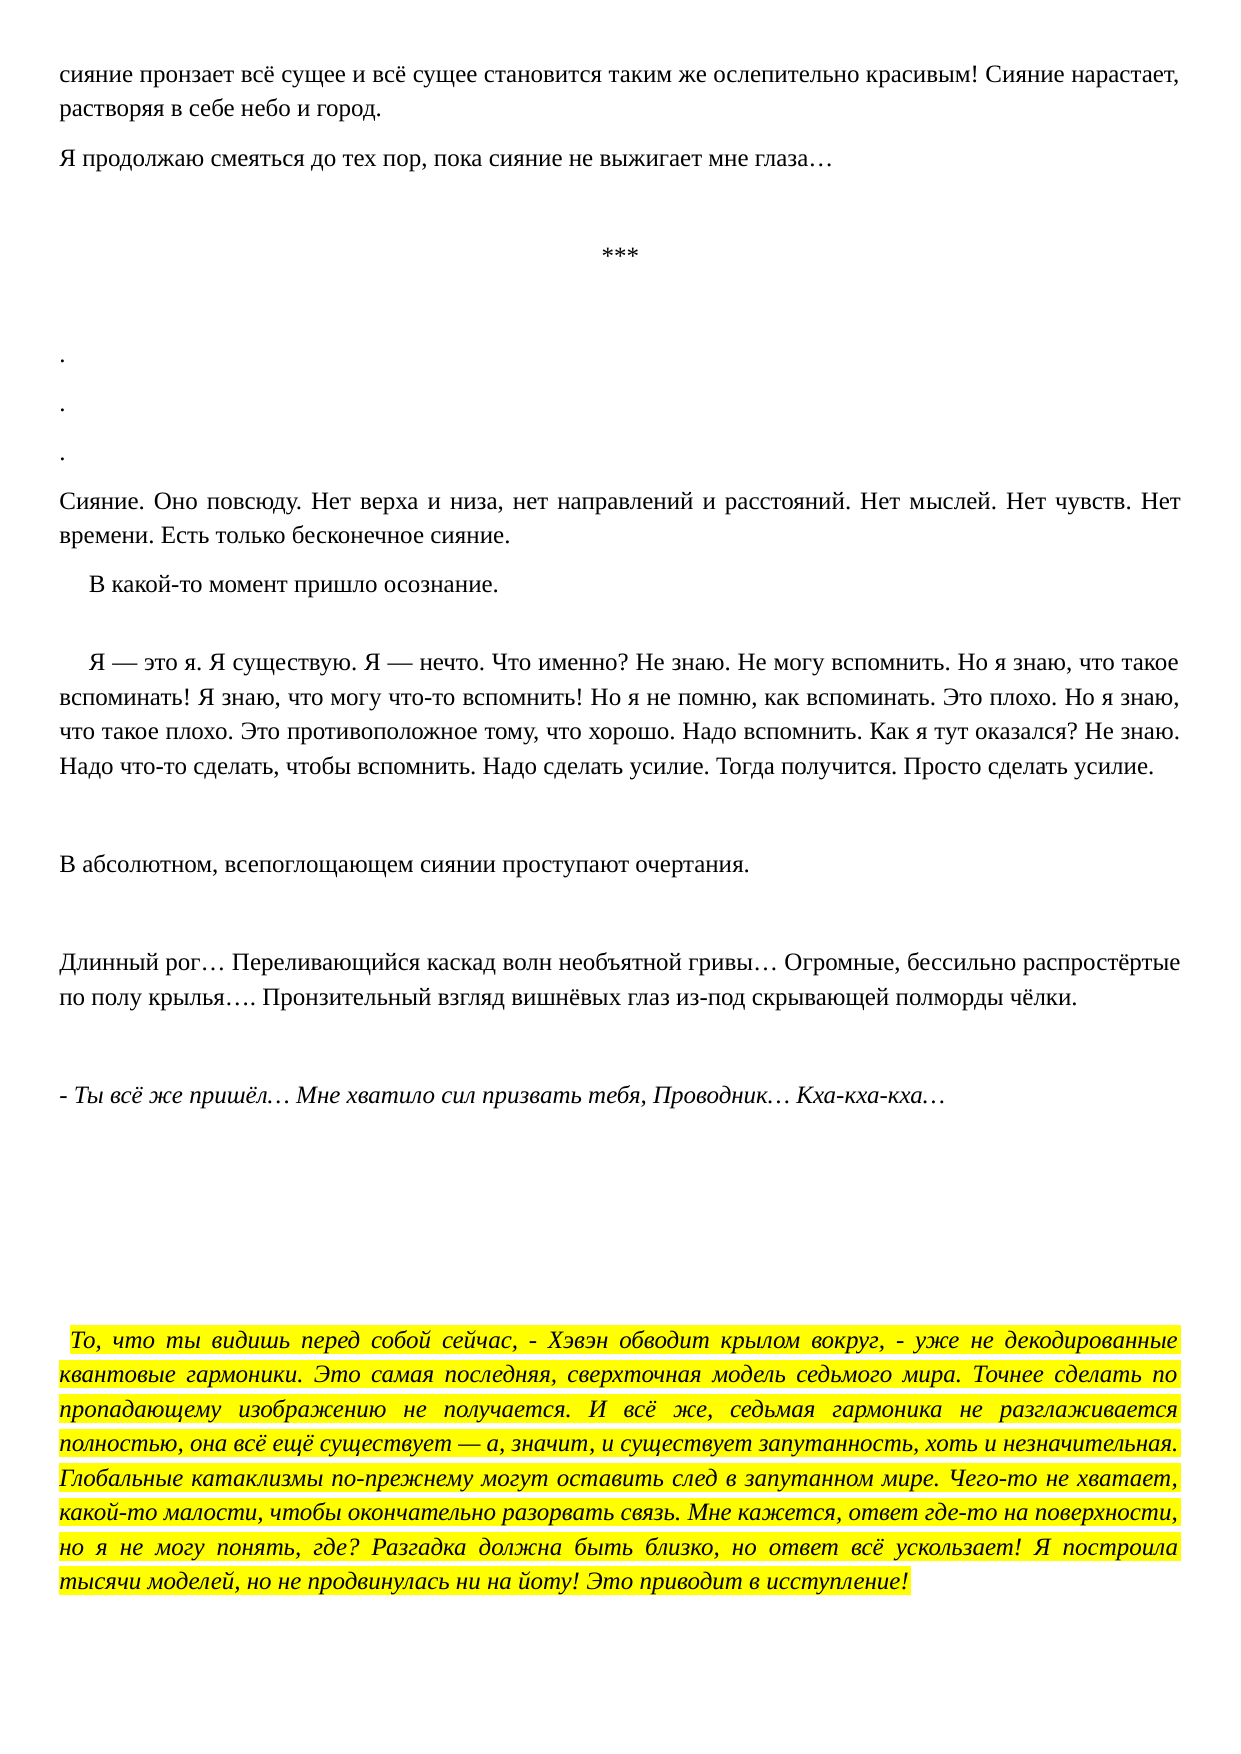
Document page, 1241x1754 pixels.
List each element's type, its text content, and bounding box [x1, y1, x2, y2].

text . [59, 388, 1181, 417]
text В какой-то момент пришло осознание. [59, 569, 1181, 598]
text Я — это я. Я существую. Я — нечто. Что именно? Не знаю. Не могу вспомнить. Но я знаю, что такое вспоминать! Я знаю, что могу что-то вспомнить! Но я не помню, как вспоминать. Это плохо. Но я знаю, что такое плохо. Это противоположное тому, что хорошо. Надо вспомнить. Как я тут оказался? Не знаю. Надо что-то сделать, чтобы вспомнить. Надо сделать усилие. Тогда получится. Просто сделать усилие. [59, 647, 1181, 779]
text Сияние. Оно повсюду. Нет верха и низа, нет направлений и расстояний. Нет мыслей. Нет чувств. Нет времени. Есть только бесконечное сияние. [59, 486, 1181, 549]
text - Ты всё же пришёл… Мне хватило сил призвать тебя, Проводник… Кха-кха-кха… [59, 1080, 1181, 1108]
text Я продолжаю смеяться до тех пор, пока сияние не выжигает мне глаза… [59, 143, 1181, 171]
text сияние пронзает всё сущее и всё сущее становится таким же ослепительно красивым! Сияние нарастает, растворяя в себе небо и город. [59, 59, 1181, 122]
text *** [59, 241, 1181, 269]
text То, что ты видишь перед собой сейчас, - Хэвэн обводит крылом вокруг, - уже не декодированные квантовые гармоники. Это самая последняя, сверхточная модель седьмого мира. Точнее сделать по пропадающему изображению не получается. И всё же, седьмая гармоника не разглаживается полностью, она всё ещё существует — а, значит, и существует запутанность, хоть и незначительная. Глобальные катаклизмы по-прежнему могут оставить след в запутанном мире. Чего-то не хватает, какой-то малости, чтобы окончательно разорвать связь. Мне кажется, ответ где-то на поверхности, но я не могу понять, где? Разгадка должна быть близко, но ответ всё ускользает! Я построила тысячи моделей, но не продвинулась ни на йоту! Это приводит в исступление! [59, 1325, 1181, 1595]
text В абсолютном, всепоглощающем сиянии проступают очертания. [59, 849, 1181, 878]
text . [59, 339, 1181, 368]
text . [59, 437, 1181, 466]
text Длинный рог… Переливающийся каскад волн необъятной гривы… Огромные, бессильно распростёртые по полу крылья…. Пронзительный взгляд вишнёвых глаз из-под скрывающей полморды чёлки. [59, 947, 1181, 1010]
